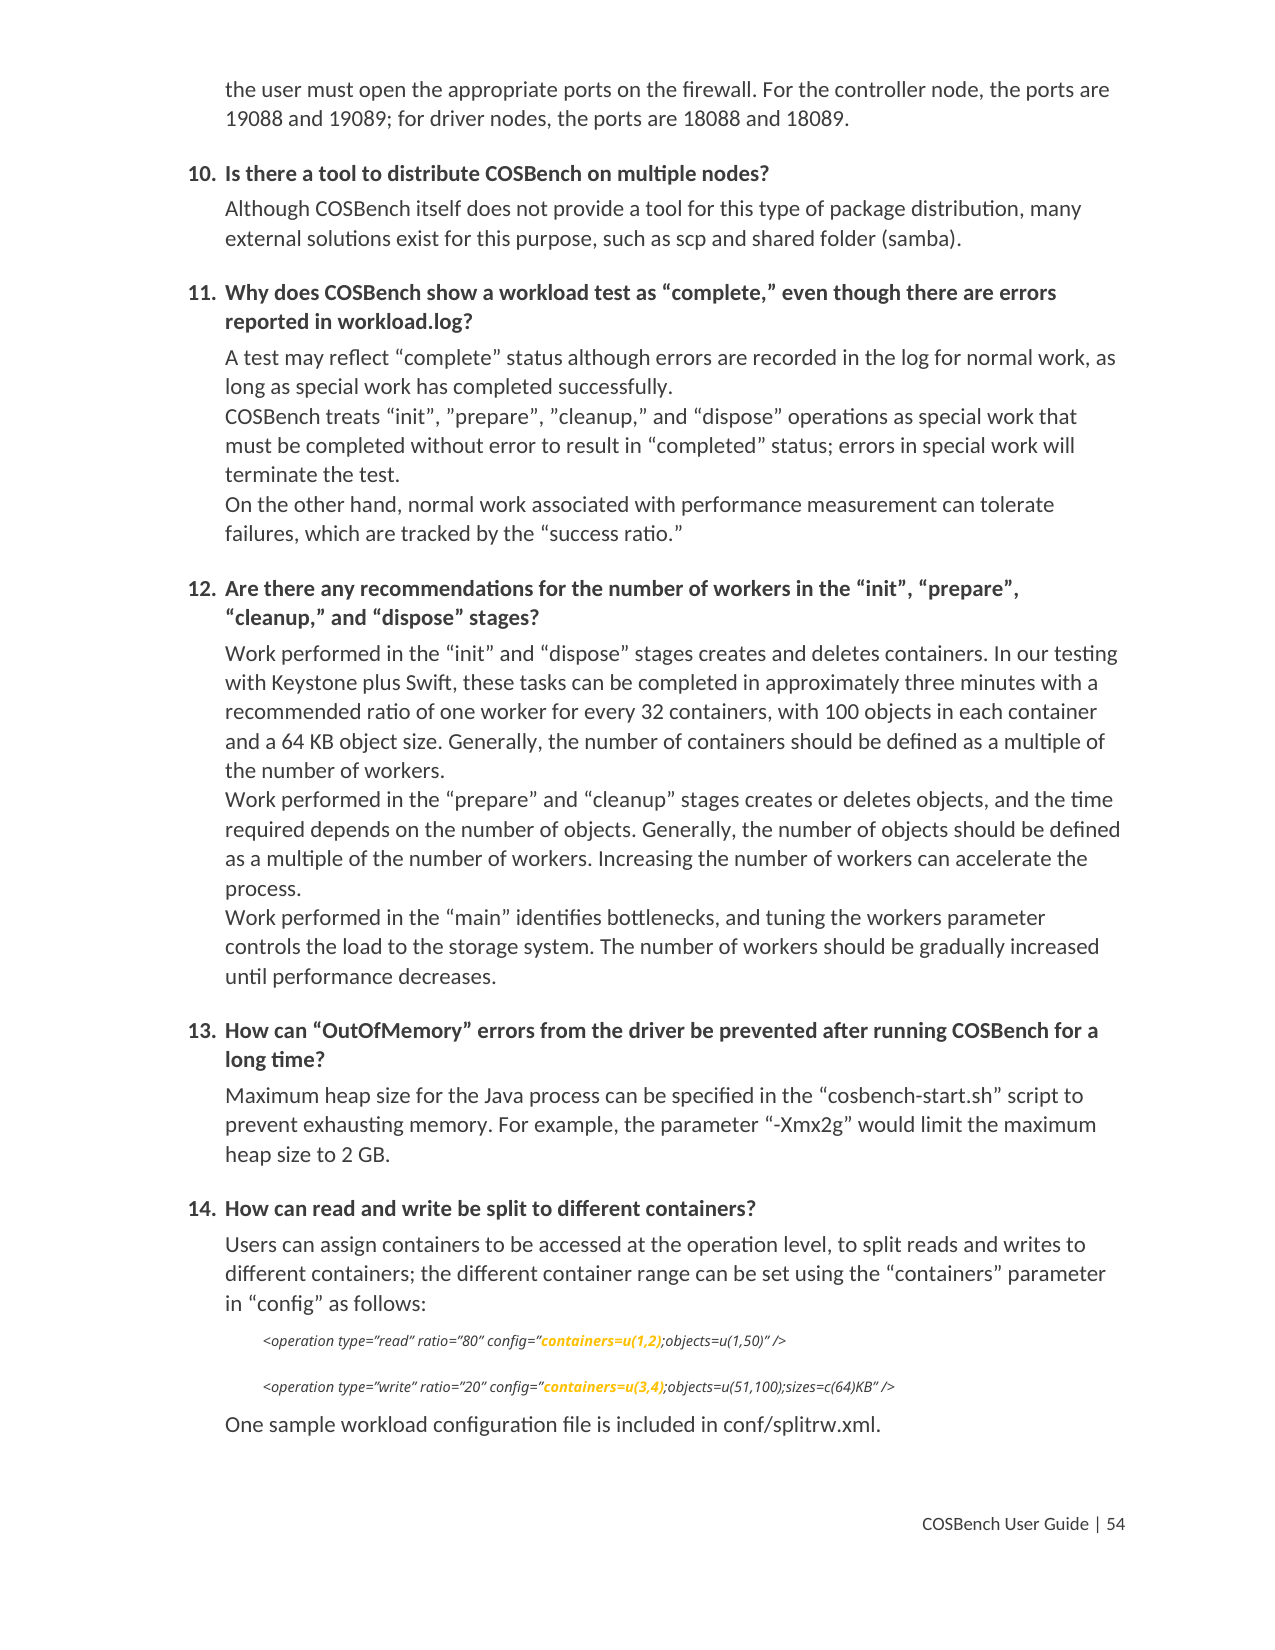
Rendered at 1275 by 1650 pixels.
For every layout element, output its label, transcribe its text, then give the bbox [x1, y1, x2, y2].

text Work performed in the “init” and “dispose” stages creates and deletes containers. In our testing with Keystone plus Swift, these tasks can be completed in approximately three minutes with a recommended ratio of one worker for every 32 containers, with 100 objects in each container and a 64 KB object size. Generally, the number of containers should be defined as a multiple of the number of workers. [225, 639, 1125, 784]
text COSBench treats “init”, ”prepare”, ”cleanup,” and “dispose” operations as special work that must be completed without error to result in “completed” status; errors in special work will terminate the test. [225, 402, 1125, 489]
text Work performed in the “main” identifies bottlenecks, and tuning the workers parameter controls the load to the storage system. The number of workers should be gradually increased until performance decreases. [225, 903, 1125, 990]
list How can “OutOfMemory” errors from the driver be prevented after running COSBench for a long time? [187, 1016, 1125, 1074]
text A test may reflect “complete” status although errors are recorded in the log for normal work, as long as special work has completed successfully. [225, 343, 1125, 401]
text One sample workload configuration file is included in conf/splitrw.xml. [225, 1410, 1125, 1438]
text Work performed in the “prepare” and “cleanup” stages creates or deletes objects, and the time required depends on the number of objects. Generally, the number of objects should be defined as a multiple of the number of workers. Increasing the number of workers can accelerate the process. [225, 786, 1125, 902]
list <operation type=”read” ratio=”80” config=”containers=u(1,2);objects=u(1,50)” /> [262, 1331, 1125, 1351]
text the user must open the appropriate ports on the firewall. For the controller node, the ports are 19088 and 19089; for driver nodes, the ports are 18088 and 18089. [225, 75, 1125, 132]
list <operation type=”write” ratio=”20” config=”containers=u(3,4);objects=u(51,100);sizes=c(64)KB” /> [262, 1376, 1125, 1396]
text Although COSBench itself does not provide a tool for this type of package distribution, many external solutions exist for this purpose, such as scp and shared folder (samba). [225, 194, 1125, 252]
text Users can assign containers to be accessed at the operation level, to split reads and writes to different containers; the different container range can be set using the “containers” parameter in “config” as follows: [225, 1230, 1125, 1317]
list Why does COSBench show a workload test as “complete,” even though there are errors reported in workload.log? [187, 278, 1125, 336]
list Is there a tool to distribute COSBench on multiple nodes? [187, 159, 1125, 187]
list Are there any recommendations for the number of workers in the “init”, “prepare”, “cleanup,” and “dispose” stages? [187, 574, 1125, 631]
list How can read and write be split to different containers? [187, 1194, 1125, 1222]
text Maximum heap size for the Java process can be specified in the “cosbench-start.sh” script to prevent exhausting memory. For example, the parameter “-Xmx2g” would limit the maximum heap size to 2 GB. [225, 1081, 1125, 1168]
text On the other hand, normal work associated with performance measurement can tolerate failures, which are tracked by the “success ratio.” [225, 490, 1125, 547]
